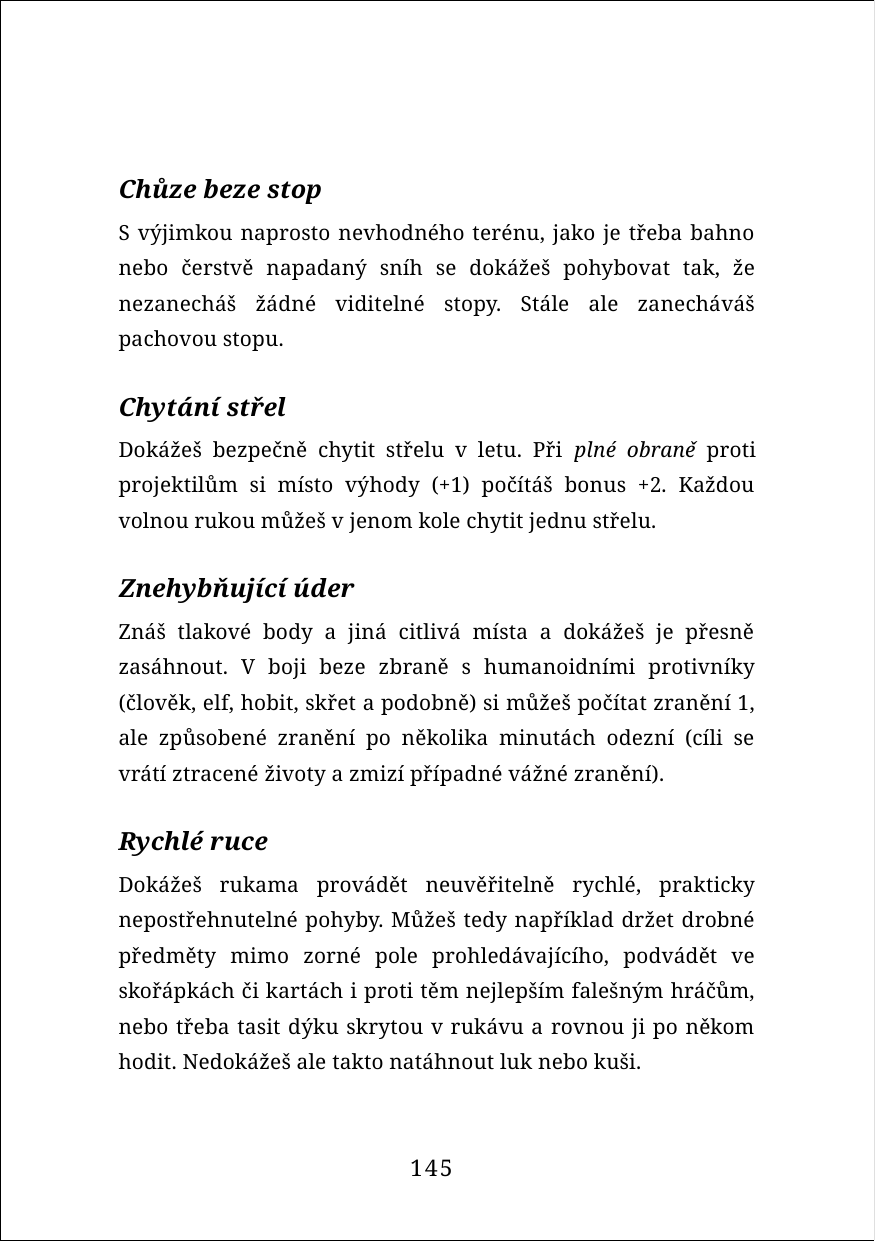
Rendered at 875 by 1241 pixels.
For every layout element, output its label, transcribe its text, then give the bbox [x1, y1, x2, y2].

subtitle Rychlé ruce [118, 824, 756, 858]
text Znáš tlakové body a jiná citlivá místa a dokážeš je přesně zasáhnout. V boji beze zbraně s humanoidními protivníky (člověk, elf, hobit, skřet a podobně) si můžeš počítat zranění 1, ale způsobené zranění po několika minutách odezní (cíli se vrátí ztracené životy a zmizí případné vážné zranění). [118, 617, 756, 787]
subtitle Znehybňující úder [118, 571, 756, 605]
text Dokážeš rukama provádět neuvěřitelně rychlé, prakticky nepostřehnutelné pohyby. Můžeš tedy například držet drobné předměty mimo zorné pole prohledávajícího, podvádět ve skořápkách či kartách i proti těm nejlepším falešným hráčům, nebo třeba tasit dýku skrytou v rukávu a rovnou ji po někom hodit. Nedokážeš ale takto natáhnout luk nebo kuši. [118, 870, 756, 1076]
text Dokážeš bezpečně chytit střelu v letu. Při plné obraně proti projektilům si místo výhody (+1) počítáš bonus +2. Každou volnou rukou můžeš v jenom kole chytit jednu střelu. [118, 435, 756, 534]
text S výjimkou naprosto nevhodného terénu, jako je třeba bahno nebo čerstvě napadaný sníh se dokážeš pohybovat tak, že nezanecháš žádné viditelné stopy. Stále ale zanecháváš pachovou stopu. [118, 218, 756, 353]
subtitle Chytání střel [118, 389, 756, 423]
subtitle Chůze beze stop [118, 172, 756, 206]
